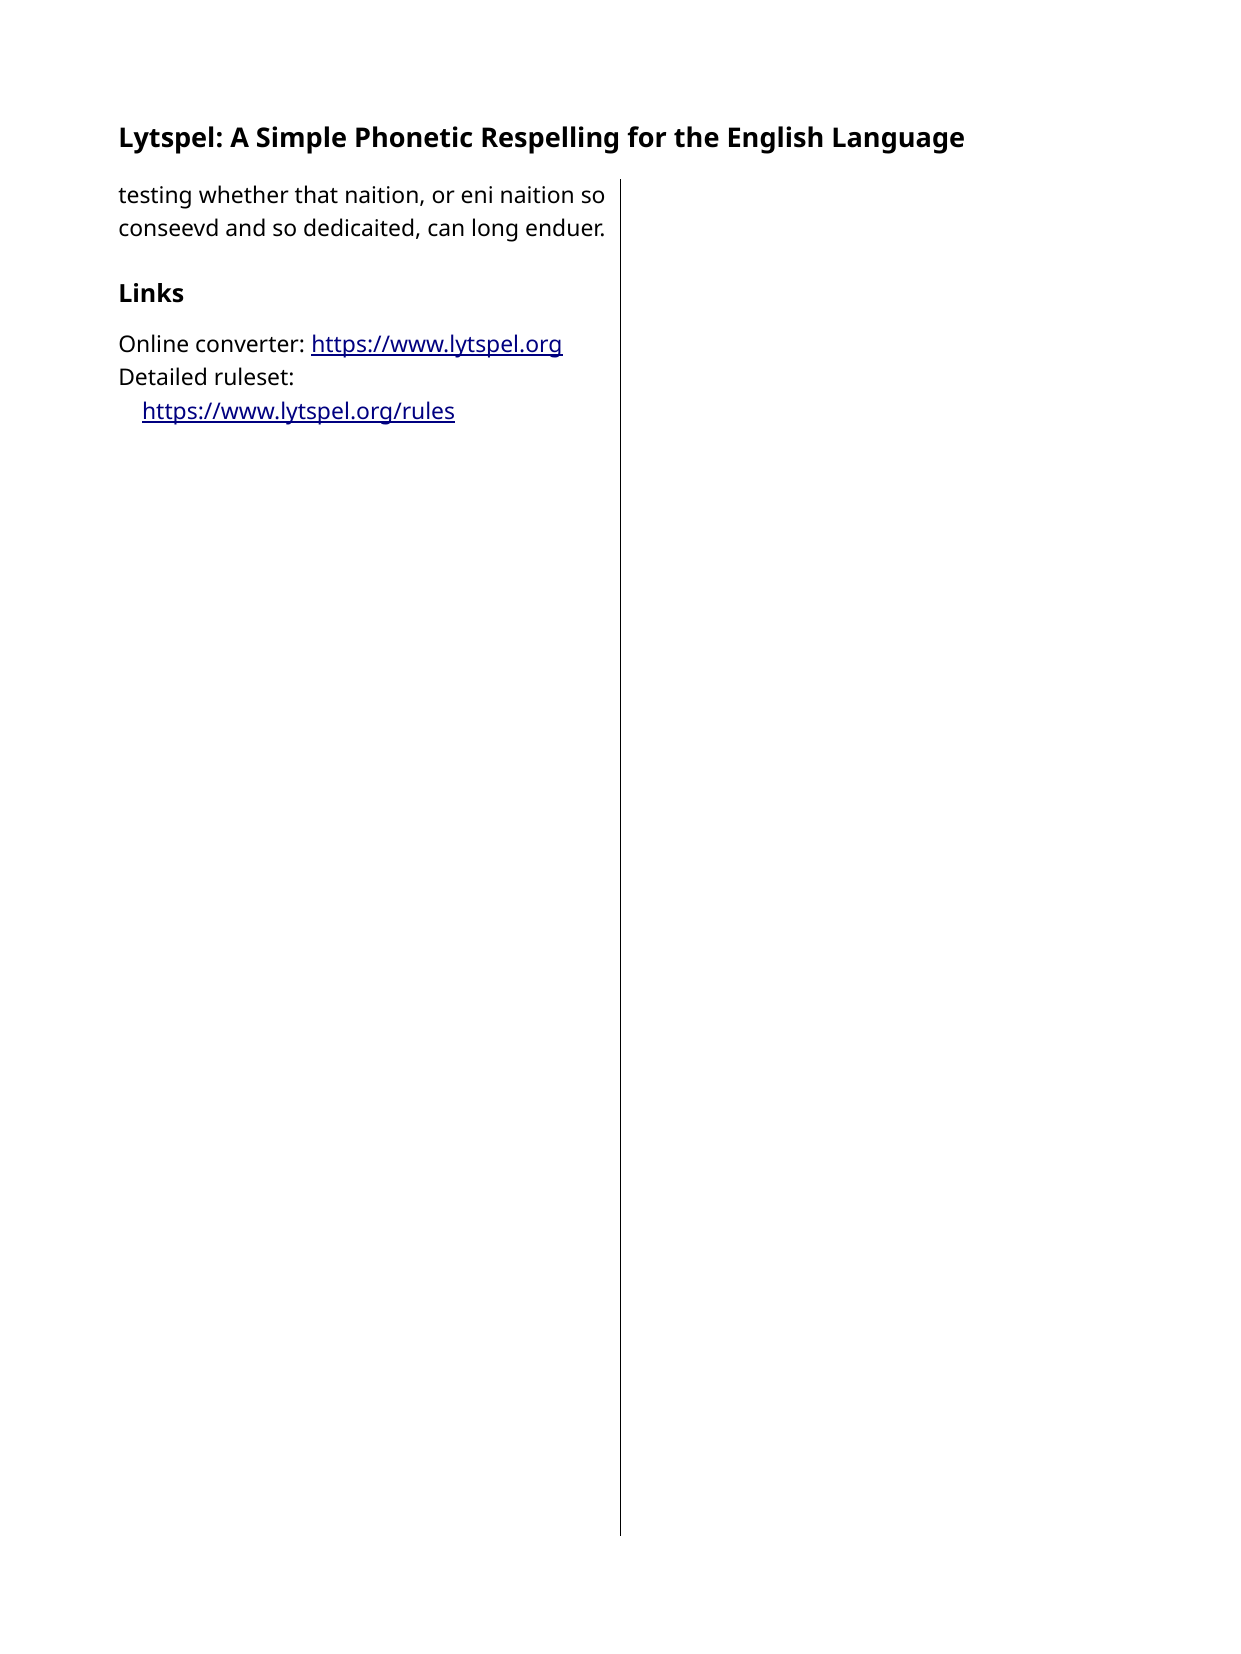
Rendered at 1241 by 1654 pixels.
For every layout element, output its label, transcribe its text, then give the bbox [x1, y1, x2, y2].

text Online converter: https://www.lytspel.org [118, 327, 611, 359]
text testing whether that naition, or eni naition so conseevd and so dedicaited, can long enduer. [118, 179, 611, 244]
subtitle Links [118, 276, 611, 310]
text Detailed ruleset: https://www.lytspel.org/rules [118, 361, 611, 426]
